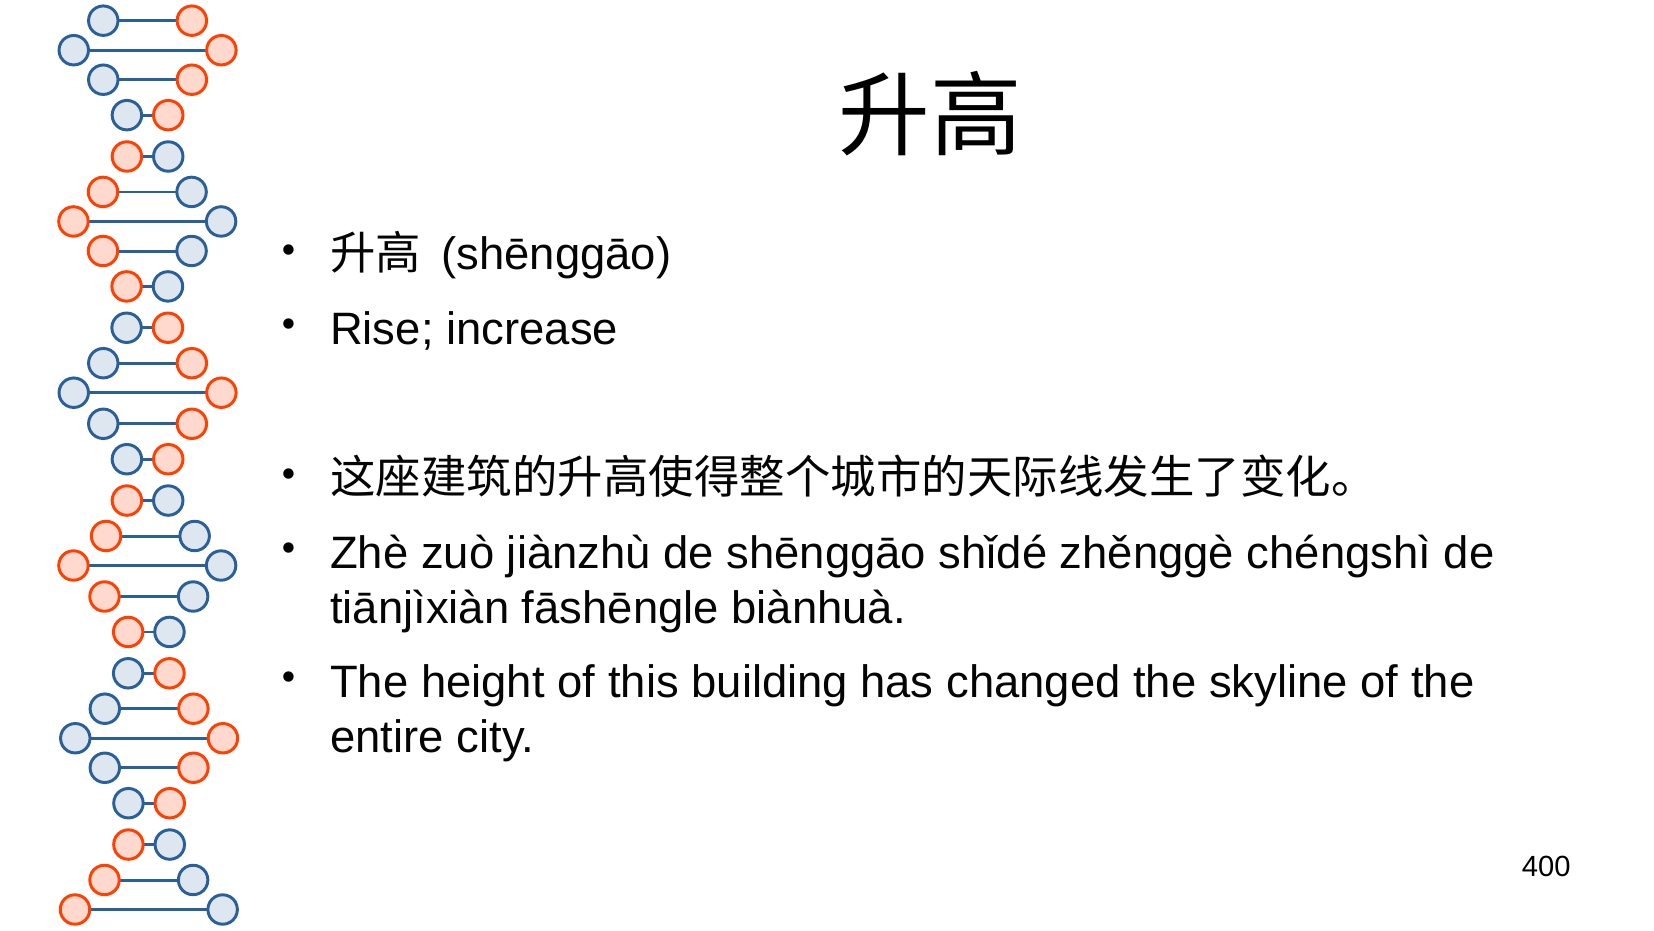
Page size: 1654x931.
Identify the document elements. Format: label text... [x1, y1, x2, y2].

title 升高 [265, 35, 1595, 189]
list 升高 (shēnggāo) Rise; increase 这座建筑的升高使得整个城市的天际线发生了变化。 Zhè zuò jiànzhù de shēnggāo shǐdé zhěnggè chéngshì de tiānjìxiàn fāshēngle biànhuà. The height of this building has changed the skyline of the entire city. [265, 224, 1595, 764]
